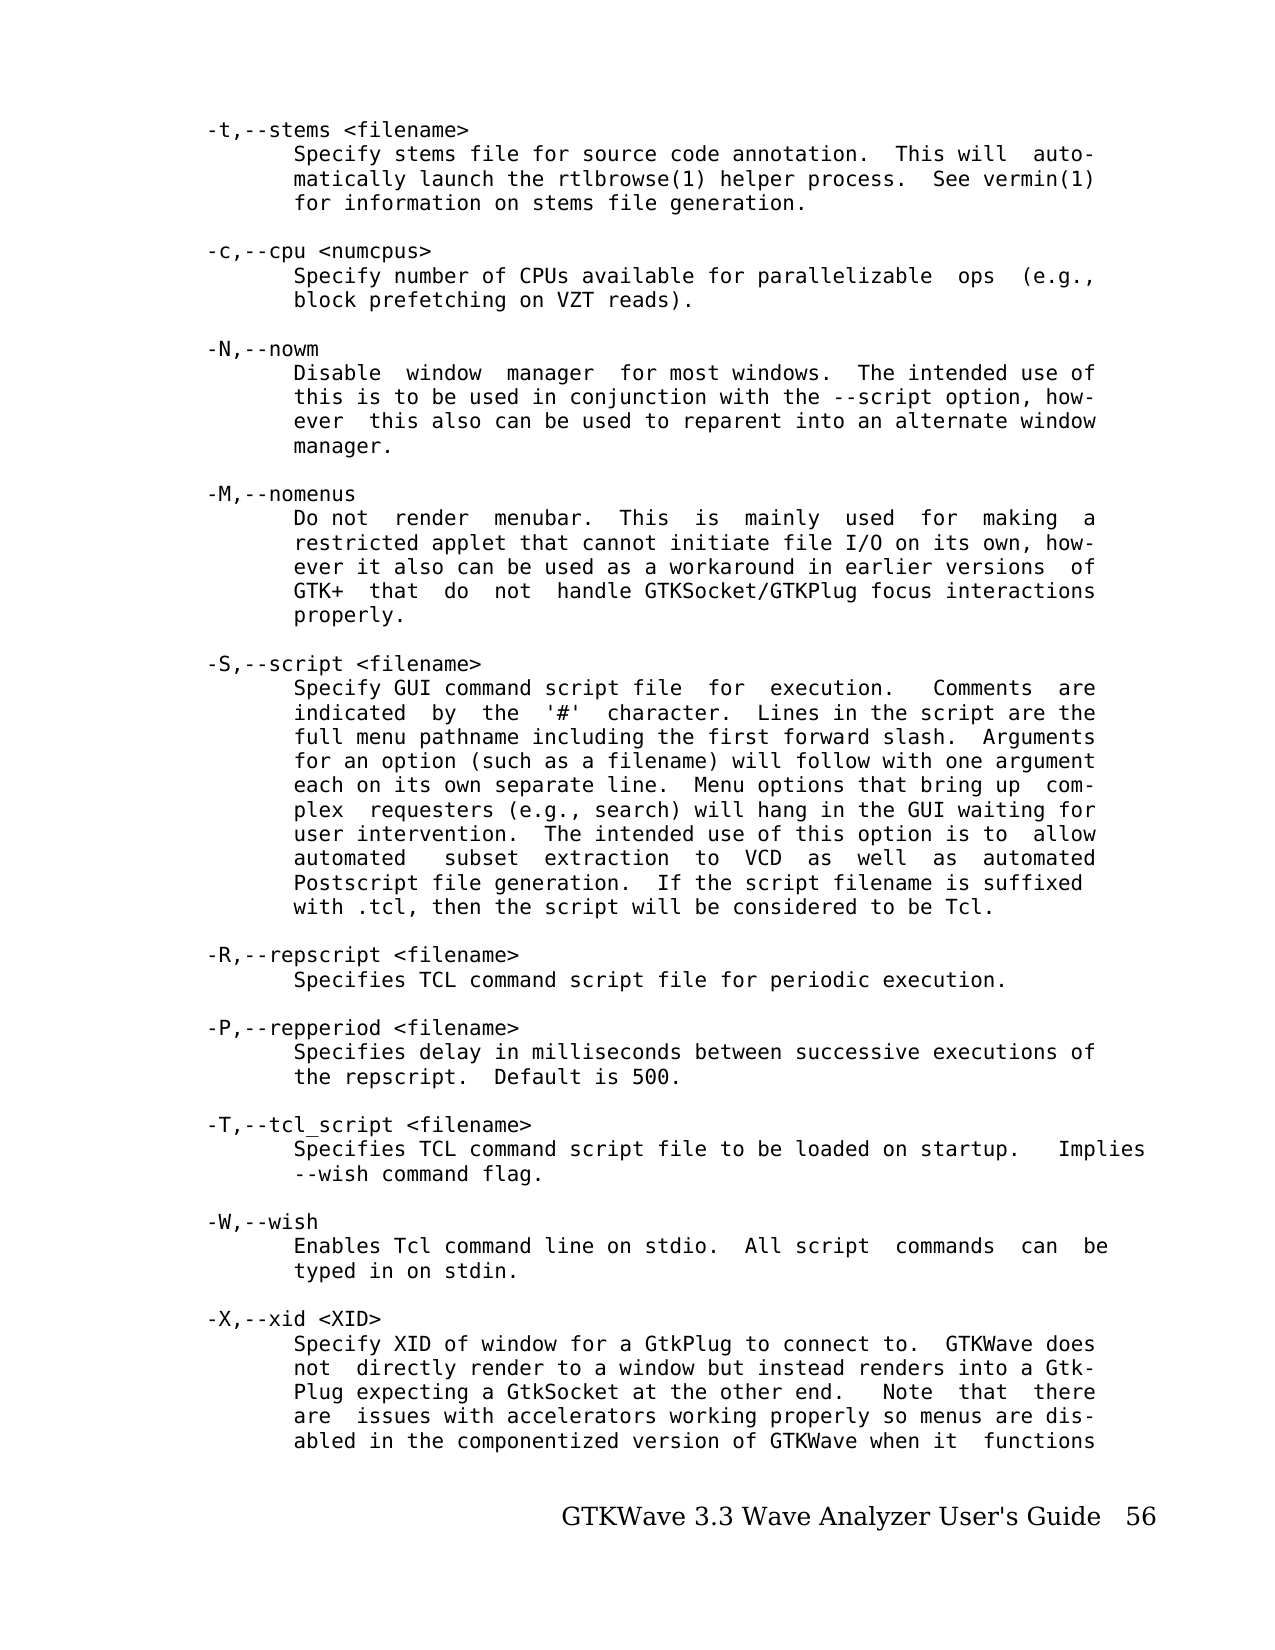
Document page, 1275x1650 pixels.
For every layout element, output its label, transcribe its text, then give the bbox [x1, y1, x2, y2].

text Specifies TCL command script file for periodic execution. [118, 968, 1157, 992]
text indicated by the '#' character. Lines in the script are the [118, 701, 1157, 725]
text Plug expecting a GtkSocket at the other end. Note that there [118, 1380, 1157, 1404]
text restricted applet that cannot initiate file I/O on its own, how- [118, 531, 1157, 555]
text are issues with accelerators working properly so menus are dis- [118, 1404, 1157, 1429]
text GTK+ that do not handle GTKSocket/GTKPlug focus interactions [118, 579, 1157, 603]
text full menu pathname including the first forward slash. Arguments [118, 725, 1157, 749]
text each on its own separate line. Menu options that bring up com- [118, 773, 1157, 798]
text the repscript. Default is 500. [118, 1065, 1157, 1089]
text matically launch the rtlbrowse(1) helper process. See vermin(1) [118, 167, 1157, 191]
text -R,--repscript <filename> [118, 943, 1157, 968]
text Disable window manager for most windows. The intended use of [118, 361, 1157, 385]
text block prefetching on VZT reads). [118, 288, 1157, 312]
text -X,--xid <XID> [118, 1307, 1157, 1332]
text abled in the componentized version of GTKWave when it functions [118, 1429, 1157, 1453]
text ever it also can be used as a workaround in earlier versions of [118, 555, 1157, 579]
text automated subset extraction to VCD as well as automated [118, 846, 1157, 871]
text user intervention. The intended use of this option is to allow [118, 822, 1157, 846]
text -S,--script <filename> [118, 652, 1157, 676]
text -W,--wish [118, 1210, 1157, 1234]
text plex requesters (e.g., search) will hang in the GUI waiting for [118, 798, 1157, 822]
text Specify GUI command script file for execution. Comments are [118, 676, 1157, 701]
text properly. [118, 603, 1157, 628]
text Postscript file generation. If the script filename is suffixed [118, 871, 1157, 895]
text manager. [118, 434, 1157, 458]
text Specify XID of window for a GtkPlug to connect to. GTKWave does [118, 1332, 1157, 1356]
text -c,--cpu <numcpus> [118, 239, 1157, 264]
text -N,--nowm [118, 337, 1157, 361]
text -M,--nomenus [118, 482, 1157, 506]
text with .tcl, then the script will be considered to be Tcl. [118, 895, 1157, 919]
text Specify stems file for source code annotation. This will auto- [118, 142, 1157, 167]
text ever this also can be used to reparent into an alternate window [118, 409, 1157, 434]
text Specifies delay in milliseconds between successive executions of [118, 1040, 1157, 1065]
text Enables Tcl command line on stdio. All script commands can be [118, 1234, 1157, 1259]
text not directly render to a window but instead renders into a Gtk- [118, 1356, 1157, 1380]
text Specifies TCL command script file to be loaded on startup. Implies [118, 1137, 1157, 1162]
text -P,--repperiod <filename> [118, 1016, 1157, 1040]
text -t,--stems <filename> [118, 118, 1157, 142]
text Specify number of CPUs available for parallelizable ops (e.g., [118, 264, 1157, 288]
text for an option (such as a filename) will follow with one argument [118, 749, 1157, 773]
text typed in on stdin. [118, 1259, 1157, 1283]
text this is to be used in conjunction with the --script option, how- [118, 385, 1157, 409]
text --wish command flag. [118, 1162, 1157, 1186]
text for information on stems file generation. [118, 191, 1157, 215]
text Do not render menubar. This is mainly used for making a [118, 506, 1157, 531]
text -T,--tcl_script <filename> [118, 1113, 1157, 1137]
